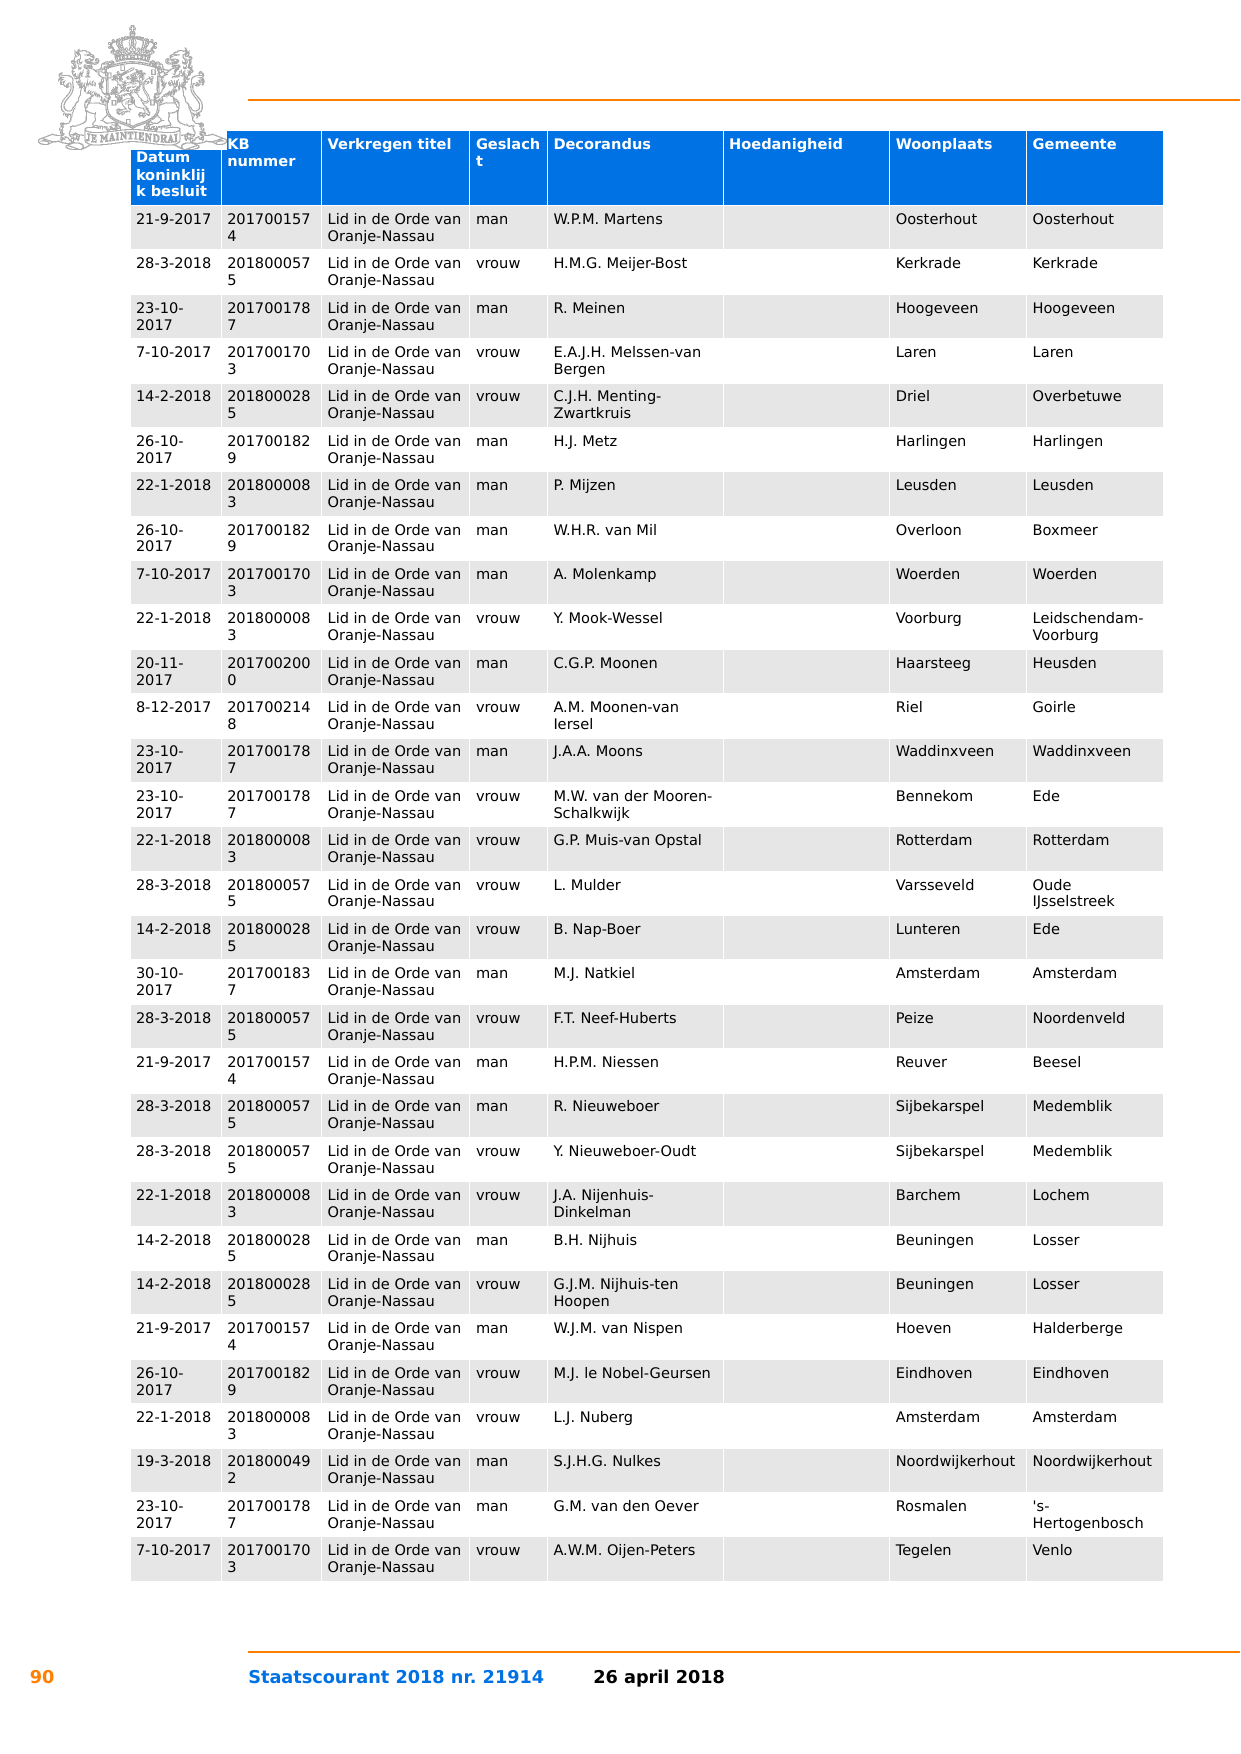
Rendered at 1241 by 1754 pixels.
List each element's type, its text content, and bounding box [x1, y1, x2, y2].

table_cell J.A. Nijenhuis-Dinkelman [548, 1182, 723, 1226]
table_cell Sijbekarspel [890, 1094, 1026, 1137]
table_cell vrouw [470, 250, 547, 294]
table_cell Beuningen [890, 1271, 1026, 1314]
table_cell 26-10-2017 [131, 1360, 221, 1403]
table_cell Leidschendam-Voorburg [1027, 605, 1163, 649]
table_cell vrouw [470, 1182, 547, 1226]
table_cell Lid in de Orde van Oranje-Nassau [322, 428, 469, 471]
table_cell [724, 1227, 889, 1270]
table_header Verkregen titel [322, 131, 469, 205]
table_cell man [470, 295, 547, 338]
table_cell vrouw [470, 827, 547, 871]
table_cell Lochem [1027, 1182, 1163, 1226]
table_cell 2018000083 [222, 827, 321, 871]
table_header Woonplaats [890, 131, 1026, 205]
table_cell 2017001574 [222, 1049, 321, 1092]
table_cell P. Mijzen [548, 472, 723, 516]
table_cell 26-10-2017 [131, 517, 221, 560]
table_cell [724, 472, 889, 516]
table_cell man [470, 1315, 547, 1359]
table_cell Lid in de Orde van Oranje-Nassau [322, 1493, 469, 1536]
table_cell man [470, 206, 547, 249]
table_cell 2017001787 [222, 739, 321, 782]
table_cell 7-10-2017 [131, 1537, 221, 1581]
table_cell 21-9-2017 [131, 1049, 221, 1092]
table_header Decorandus [548, 131, 723, 205]
table_cell Overloon [890, 517, 1026, 560]
table_cell Lid in de Orde van Oranje-Nassau [322, 916, 469, 959]
table_cell [724, 1138, 889, 1181]
table_cell Beuningen [890, 1227, 1026, 1270]
table_cell Riel [890, 694, 1026, 737]
table_cell [724, 1315, 889, 1359]
table_cell 2017001829 [222, 1360, 321, 1403]
table_cell man [470, 517, 547, 560]
table_cell 20-11-2017 [131, 650, 221, 693]
table_cell Eindhoven [1027, 1360, 1163, 1403]
table_cell G.P. Muis-van Opstal [548, 827, 723, 871]
table_cell vrouw [470, 384, 547, 427]
table_cell vrouw [470, 1271, 547, 1314]
table_cell 2017001574 [222, 206, 321, 249]
table_cell Harlingen [890, 428, 1026, 471]
table_cell F.T. Neef-Huberts [548, 1005, 723, 1048]
table_cell 23-10-2017 [131, 1493, 221, 1536]
table_cell Kerkrade [890, 250, 1026, 294]
table_cell Goirle [1027, 694, 1163, 737]
table_cell Y. Nieuweboer-Oudt [548, 1138, 723, 1181]
table_cell Lid in de Orde van Oranje-Nassau [322, 206, 469, 249]
table_cell 2017001787 [222, 1493, 321, 1536]
table_cell man [470, 428, 547, 471]
table_cell Lid in de Orde van Oranje-Nassau [322, 250, 469, 294]
table_cell [724, 783, 889, 826]
table_cell G.J.M. Nijhuis-ten Hoopen [548, 1271, 723, 1314]
table_cell 2018000575 [222, 1094, 321, 1137]
table_header Geslacht [470, 131, 547, 205]
table_cell Amsterdam [1027, 960, 1163, 1004]
table_cell Venlo [1027, 1537, 1163, 1581]
table_cell Losser [1027, 1227, 1163, 1270]
table_cell vrouw [470, 605, 547, 649]
table_cell 2018000285 [222, 1227, 321, 1270]
table_cell R. Nieuweboer [548, 1094, 723, 1137]
table_cell Sijbekarspel [890, 1138, 1026, 1181]
table_cell L. Mulder [548, 872, 723, 915]
table_cell [724, 561, 889, 604]
table_cell 28-3-2018 [131, 1094, 221, 1137]
table_cell Haarsteeg [890, 650, 1026, 693]
table_cell Losser [1027, 1271, 1163, 1314]
table_cell W.P.M. Martens [548, 206, 723, 249]
table_cell [724, 872, 889, 915]
table_cell 2017001703 [222, 339, 321, 382]
table_cell [724, 517, 889, 560]
table_cell Lunteren [890, 916, 1026, 959]
table_cell 28-3-2018 [131, 1005, 221, 1048]
table_cell [724, 384, 889, 427]
table_cell 30-10-2017 [131, 960, 221, 1004]
table_cell 2017001703 [222, 561, 321, 604]
table_cell 7-10-2017 [131, 339, 221, 382]
table_cell 2018000083 [222, 1404, 321, 1447]
table_cell [724, 739, 889, 782]
table_cell [724, 1537, 889, 1581]
table_cell Lid in de Orde van Oranje-Nassau [322, 827, 469, 871]
table_cell 28-3-2018 [131, 1138, 221, 1181]
table_cell 14-2-2018 [131, 1227, 221, 1270]
table_cell Rotterdam [1027, 827, 1163, 871]
table_cell 22-1-2018 [131, 472, 221, 516]
table_cell Rotterdam [890, 827, 1026, 871]
table_cell 2017001787 [222, 295, 321, 338]
table_cell 2018000575 [222, 250, 321, 294]
table_cell Reuver [890, 1049, 1026, 1092]
table_cell Tegelen [890, 1537, 1026, 1581]
table_cell Barchem [890, 1182, 1026, 1226]
table_cell Lid in de Orde van Oranje-Nassau [322, 1227, 469, 1270]
table_cell 2017001829 [222, 428, 321, 471]
table_cell Hoogeveen [890, 295, 1026, 338]
table_cell Beesel [1027, 1049, 1163, 1092]
table_cell Amsterdam [890, 1404, 1026, 1447]
table_cell man [470, 960, 547, 1004]
picture [38, 25, 227, 150]
table_cell M.J. le Nobel-Geursen [548, 1360, 723, 1403]
table_cell Lid in de Orde van Oranje-Nassau [322, 1315, 469, 1359]
table_cell [724, 295, 889, 338]
table_cell 2018000575 [222, 872, 321, 915]
table_cell Leusden [1027, 472, 1163, 516]
table_cell Voorburg [890, 605, 1026, 649]
table_cell S.J.H.G. Nulkes [548, 1449, 723, 1492]
table_cell 23-10-2017 [131, 783, 221, 826]
table_cell Lid in de Orde van Oranje-Nassau [322, 783, 469, 826]
table_cell Lid in de Orde van Oranje-Nassau [322, 1005, 469, 1048]
table_cell [724, 1493, 889, 1536]
table_cell vrouw [470, 872, 547, 915]
table_header KB nummer [222, 131, 321, 205]
table_cell Lid in de Orde van Oranje-Nassau [322, 739, 469, 782]
table_cell man [470, 561, 547, 604]
table_cell 22-1-2018 [131, 1404, 221, 1447]
table_cell [724, 916, 889, 959]
table_cell 2018000575 [222, 1138, 321, 1181]
table_cell Rosmalen [890, 1493, 1026, 1536]
table_cell vrouw [470, 916, 547, 959]
table_cell 2017001829 [222, 517, 321, 560]
table_cell H.J. Metz [548, 428, 723, 471]
table_cell H.P.M. Niessen [548, 1049, 723, 1092]
table_cell Lid in de Orde van Oranje-Nassau [322, 605, 469, 649]
table_cell [724, 1404, 889, 1447]
table_cell 2017001787 [222, 783, 321, 826]
table_cell Boxmeer [1027, 517, 1163, 560]
table_cell 2017001703 [222, 1537, 321, 1581]
table_cell [724, 960, 889, 1004]
table_cell 23-10-2017 [131, 295, 221, 338]
table_cell C.G.P. Moonen [548, 650, 723, 693]
table_cell Medemblik [1027, 1094, 1163, 1137]
table_cell Lid in de Orde van Oranje-Nassau [322, 1404, 469, 1447]
table_cell [724, 1271, 889, 1314]
table_cell 2018000083 [222, 605, 321, 649]
table_cell Overbetuwe [1027, 384, 1163, 427]
table_cell [724, 206, 889, 249]
table_cell 2018000285 [222, 384, 321, 427]
table_cell H.M.G. Meijer-Bost [548, 250, 723, 294]
table_cell [724, 1094, 889, 1137]
table_cell 2018000575 [222, 1005, 321, 1048]
table_cell 21-9-2017 [131, 1315, 221, 1359]
table_cell Lid in de Orde van Oranje-Nassau [322, 1182, 469, 1226]
table_cell man [470, 1227, 547, 1270]
table_cell [724, 250, 889, 294]
table_cell Hoeven [890, 1315, 1026, 1359]
table_cell M.W. van der Mooren-Schalkwijk [548, 783, 723, 826]
table_header Hoedanigheid [724, 131, 889, 205]
table_cell vrouw [470, 694, 547, 737]
table_cell 28-3-2018 [131, 250, 221, 294]
table_cell Amsterdam [890, 960, 1026, 1004]
table_cell 22-1-2018 [131, 1182, 221, 1226]
table_cell Lid in de Orde van Oranje-Nassau [322, 339, 469, 382]
table_cell Kerkrade [1027, 250, 1163, 294]
table_cell Ede [1027, 916, 1163, 959]
table_cell Lid in de Orde van Oranje-Nassau [322, 1138, 469, 1181]
table_cell [724, 650, 889, 693]
table_cell [724, 1360, 889, 1403]
table_cell W.H.R. van Mil [548, 517, 723, 560]
table_cell Waddinxveen [1027, 739, 1163, 782]
table_cell man [470, 650, 547, 693]
table_cell [724, 1182, 889, 1226]
table_cell Leusden [890, 472, 1026, 516]
table_cell 19-3-2018 [131, 1449, 221, 1492]
table_cell 2018000083 [222, 1182, 321, 1226]
table_cell Bennekom [890, 783, 1026, 826]
table_cell [724, 827, 889, 871]
table_cell G.M. van den Oever [548, 1493, 723, 1536]
table_cell W.J.M. van Nispen [548, 1315, 723, 1359]
table_cell R. Meinen [548, 295, 723, 338]
table_cell 7-10-2017 [131, 561, 221, 604]
table_cell Lid in de Orde van Oranje-Nassau [322, 561, 469, 604]
table_cell Eindhoven [890, 1360, 1026, 1403]
table_cell 2017001574 [222, 1315, 321, 1359]
table_cell Lid in de Orde van Oranje-Nassau [322, 1094, 469, 1137]
table_cell Medemblik [1027, 1138, 1163, 1181]
table_cell Ede [1027, 783, 1163, 826]
table_cell 14-2-2018 [131, 384, 221, 427]
table_cell Woerden [890, 561, 1026, 604]
table_header Datum koninklijk besluit [131, 150, 221, 205]
table_cell 21-9-2017 [131, 206, 221, 249]
table_cell man [470, 1094, 547, 1137]
table_cell [724, 1449, 889, 1492]
table_cell 22-1-2018 [131, 605, 221, 649]
table_cell Halderberge [1027, 1315, 1163, 1359]
table_cell Lid in de Orde van Oranje-Nassau [322, 694, 469, 737]
table_cell 14-2-2018 [131, 1271, 221, 1314]
table_cell Lid in de Orde van Oranje-Nassau [322, 295, 469, 338]
table_cell man [470, 739, 547, 782]
table_cell Noordwijkerhout [1027, 1449, 1163, 1492]
table_cell man [470, 1449, 547, 1492]
table_cell Waddinxveen [890, 739, 1026, 782]
table_cell Lid in de Orde van Oranje-Nassau [322, 472, 469, 516]
table_cell Laren [890, 339, 1026, 382]
table_cell 14-2-2018 [131, 916, 221, 959]
table_cell Lid in de Orde van Oranje-Nassau [322, 1271, 469, 1314]
table_cell 's-Hertogenbosch [1027, 1493, 1163, 1536]
table_cell Varsseveld [890, 872, 1026, 915]
table_cell 2017002148 [222, 694, 321, 737]
table_cell Lid in de Orde van Oranje-Nassau [322, 1537, 469, 1581]
table_cell 22-1-2018 [131, 827, 221, 871]
table_cell 2017001837 [222, 960, 321, 1004]
table_cell 8-12-2017 [131, 694, 221, 737]
table_cell C.J.H. Menting-Zwartkruis [548, 384, 723, 427]
table_cell 2018000492 [222, 1449, 321, 1492]
table_cell [724, 605, 889, 649]
table_cell [724, 1049, 889, 1092]
table_cell 23-10-2017 [131, 739, 221, 782]
table_cell M.J. Natkiel [548, 960, 723, 1004]
table_cell Hoogeveen [1027, 295, 1163, 338]
table_cell Lid in de Orde van Oranje-Nassau [322, 384, 469, 427]
table_cell Lid in de Orde van Oranje-Nassau [322, 650, 469, 693]
table_cell Amsterdam [1027, 1404, 1163, 1447]
table_cell E.A.J.H. Melssen-van Bergen [548, 339, 723, 382]
table_cell Lid in de Orde van Oranje-Nassau [322, 1449, 469, 1492]
table_cell 2018000285 [222, 1271, 321, 1314]
table_cell Oosterhout [890, 206, 1026, 249]
table_cell Lid in de Orde van Oranje-Nassau [322, 517, 469, 560]
table_cell man [470, 1493, 547, 1536]
table_cell vrouw [470, 339, 547, 382]
table_cell Oosterhout [1027, 206, 1163, 249]
table_cell Peize [890, 1005, 1026, 1048]
table_cell Noordenveld [1027, 1005, 1163, 1048]
table_cell J.A.A. Moons [548, 739, 723, 782]
table_cell 2018000083 [222, 472, 321, 516]
table_cell B. Nap-Boer [548, 916, 723, 959]
table_cell Lid in de Orde van Oranje-Nassau [322, 872, 469, 915]
table_cell Y. Mook-Wessel [548, 605, 723, 649]
table_cell B.H. Nijhuis [548, 1227, 723, 1270]
table_cell Laren [1027, 339, 1163, 382]
table_cell man [470, 472, 547, 516]
table_cell [724, 1005, 889, 1048]
table_cell Lid in de Orde van Oranje-Nassau [322, 1049, 469, 1092]
table_cell Woerden [1027, 561, 1163, 604]
table_cell Noordwijkerhout [890, 1449, 1026, 1492]
table_cell vrouw [470, 1138, 547, 1181]
table_cell vrouw [470, 1005, 547, 1048]
table_cell Oude IJsselstreek [1027, 872, 1163, 915]
table_cell A. Molenkamp [548, 561, 723, 604]
table_cell Lid in de Orde van Oranje-Nassau [322, 960, 469, 1004]
table_cell A.M. Moonen-van Iersel [548, 694, 723, 737]
table_cell 2017002000 [222, 650, 321, 693]
table_cell Lid in de Orde van Oranje-Nassau [322, 1360, 469, 1403]
table_cell Harlingen [1027, 428, 1163, 471]
table_header Gemeente [1027, 131, 1163, 205]
table_cell 2018000285 [222, 916, 321, 959]
table_cell [724, 428, 889, 471]
table_cell man [470, 1049, 547, 1092]
table_cell vrouw [470, 1537, 547, 1581]
table_cell 28-3-2018 [131, 872, 221, 915]
table_cell vrouw [470, 1404, 547, 1447]
table_cell vrouw [470, 1360, 547, 1403]
table_cell vrouw [470, 783, 547, 826]
table_cell Driel [890, 384, 1026, 427]
table_cell Heusden [1027, 650, 1163, 693]
table_cell 26-10-2017 [131, 428, 221, 471]
table_cell L.J. Nuberg [548, 1404, 723, 1447]
table_cell A.W.M. Oijen-Peters [548, 1537, 723, 1581]
table_cell [724, 694, 889, 737]
table_cell [724, 339, 889, 382]
